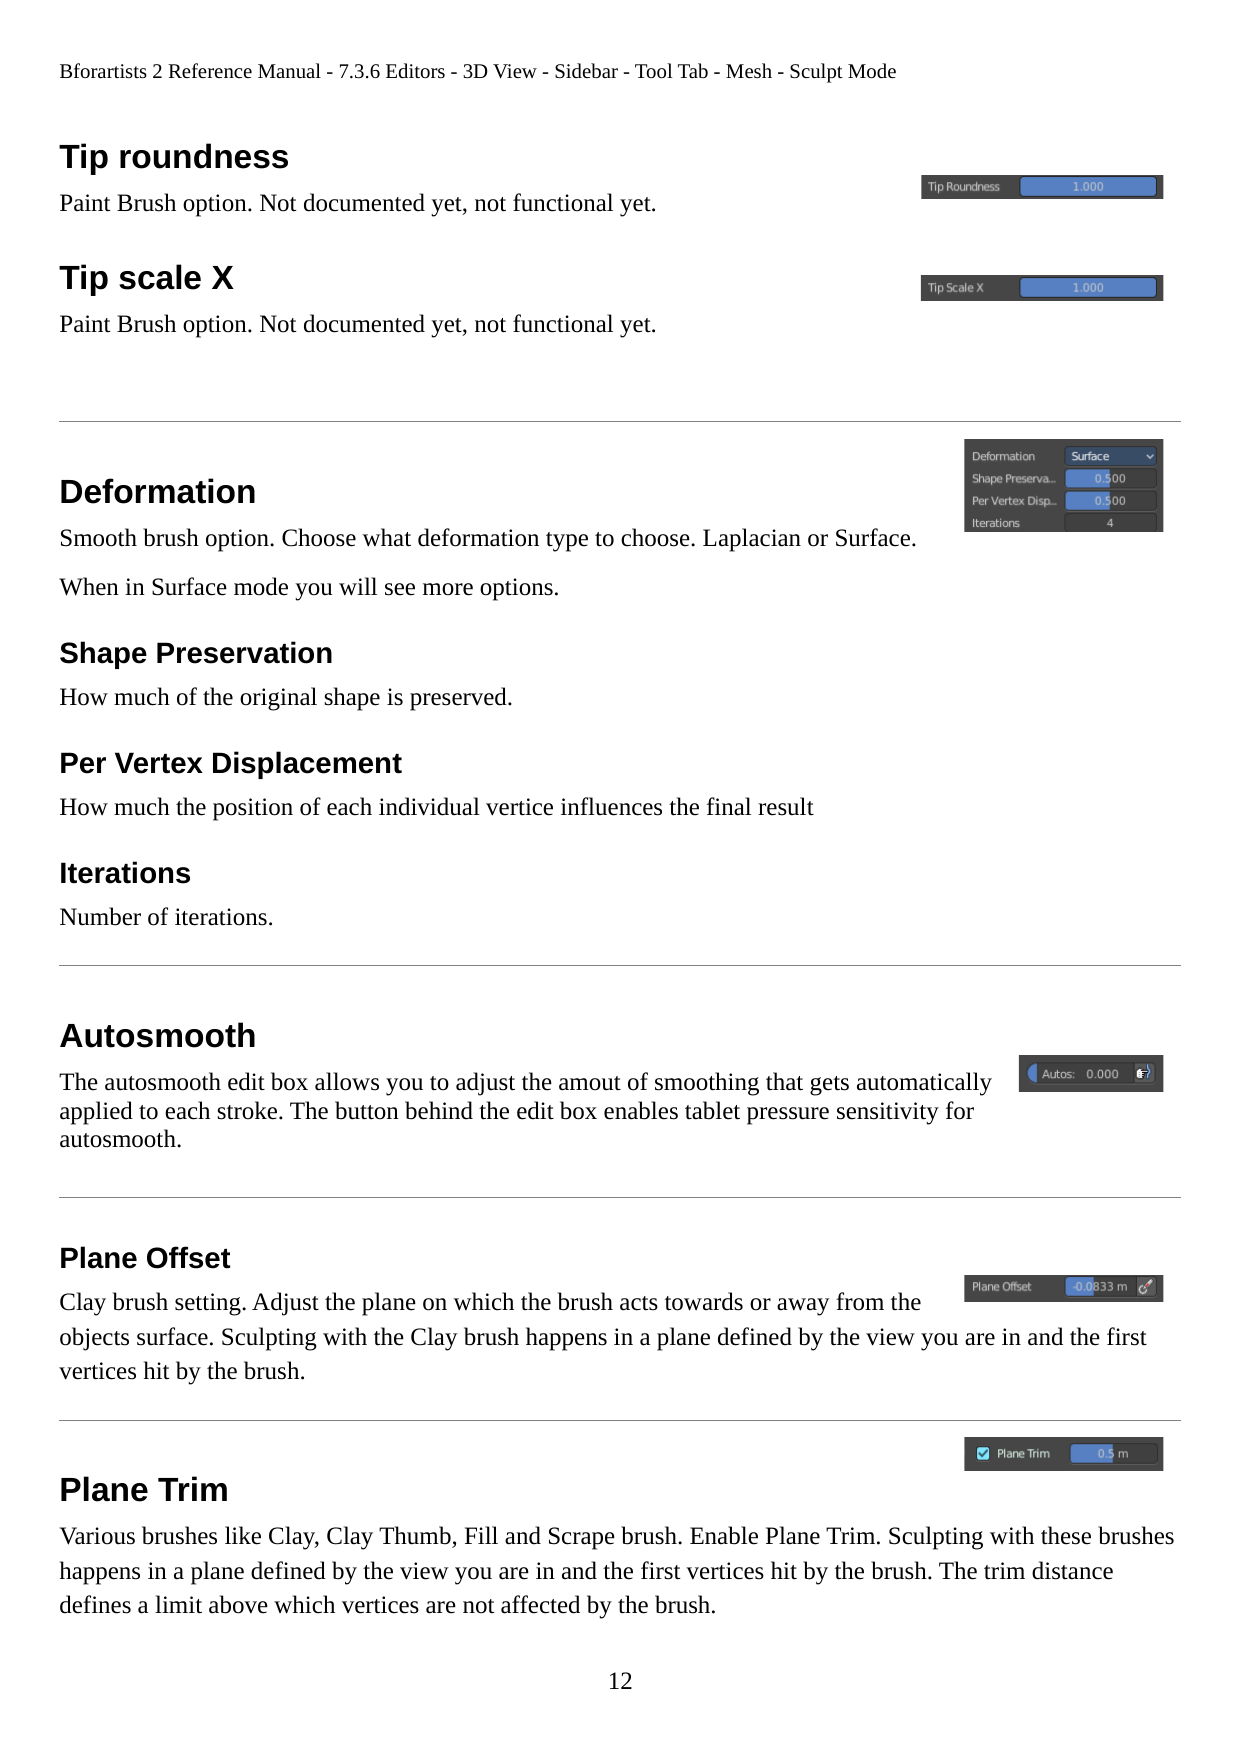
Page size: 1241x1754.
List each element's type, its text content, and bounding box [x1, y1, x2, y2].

subtitle Per Vertex Displacement [59, 746, 1181, 779]
text Paint Brush option. Not documented yet, not functional yet. [59, 309, 1181, 338]
text When in Surface mode you will see more options. [59, 572, 1181, 601]
subtitle Deformation [59, 472, 964, 511]
subtitle Autosmooth [59, 1016, 1181, 1054]
subtitle Shape Preservation [59, 636, 1181, 669]
picture [964, 439, 1164, 532]
text The autosmooth edit box allows you to adjust the amout of smoothing that gets automatically applied to each stroke. The button behind the edit box enables tablet pressure sensitivity for autosmooth. [59, 1067, 1181, 1153]
text Number of iterations. [59, 902, 1181, 931]
text Paint Brush option. Not documented yet, not functional yet. [59, 188, 1181, 217]
text Smooth brush option. Choose what deformation type to choose. Laplacian or Surface. [59, 523, 1181, 552]
subtitle Tip scale X [59, 258, 1181, 296]
picture [964, 1275, 1164, 1302]
text Clay brush setting. Adjust the plane on which the brush acts towards or away from the objects surface. Sculpting with the Clay brush happens in a plane defined by the view you are in and the first vertices hit by the brush. [59, 1287, 1181, 1385]
picture [964, 1437, 1164, 1471]
subtitle Iterations [59, 856, 1181, 889]
picture [1018, 1055, 1164, 1092]
picture [920, 275, 1164, 301]
subtitle Tip roundness [59, 137, 1181, 175]
picture [921, 175, 1164, 199]
text Various brushes like Clay, Clay Thumb, Fill and Scrape brush. Enable Plane Trim. Sculpting with these brushes happens in a plane defined by the view you are in and the first vertices hit by the brush. The trim distance defines a limit above which vertices are not affected by the brush. [59, 1521, 1181, 1619]
text How much of the original shape is preserved. [59, 682, 1181, 711]
subtitle [1164, 472, 1181, 511]
subtitle Plane Trim [59, 1470, 1181, 1509]
subtitle Plane Offset [59, 1241, 1181, 1274]
text How much the position of each individual vertice influences the final result [59, 792, 1181, 821]
